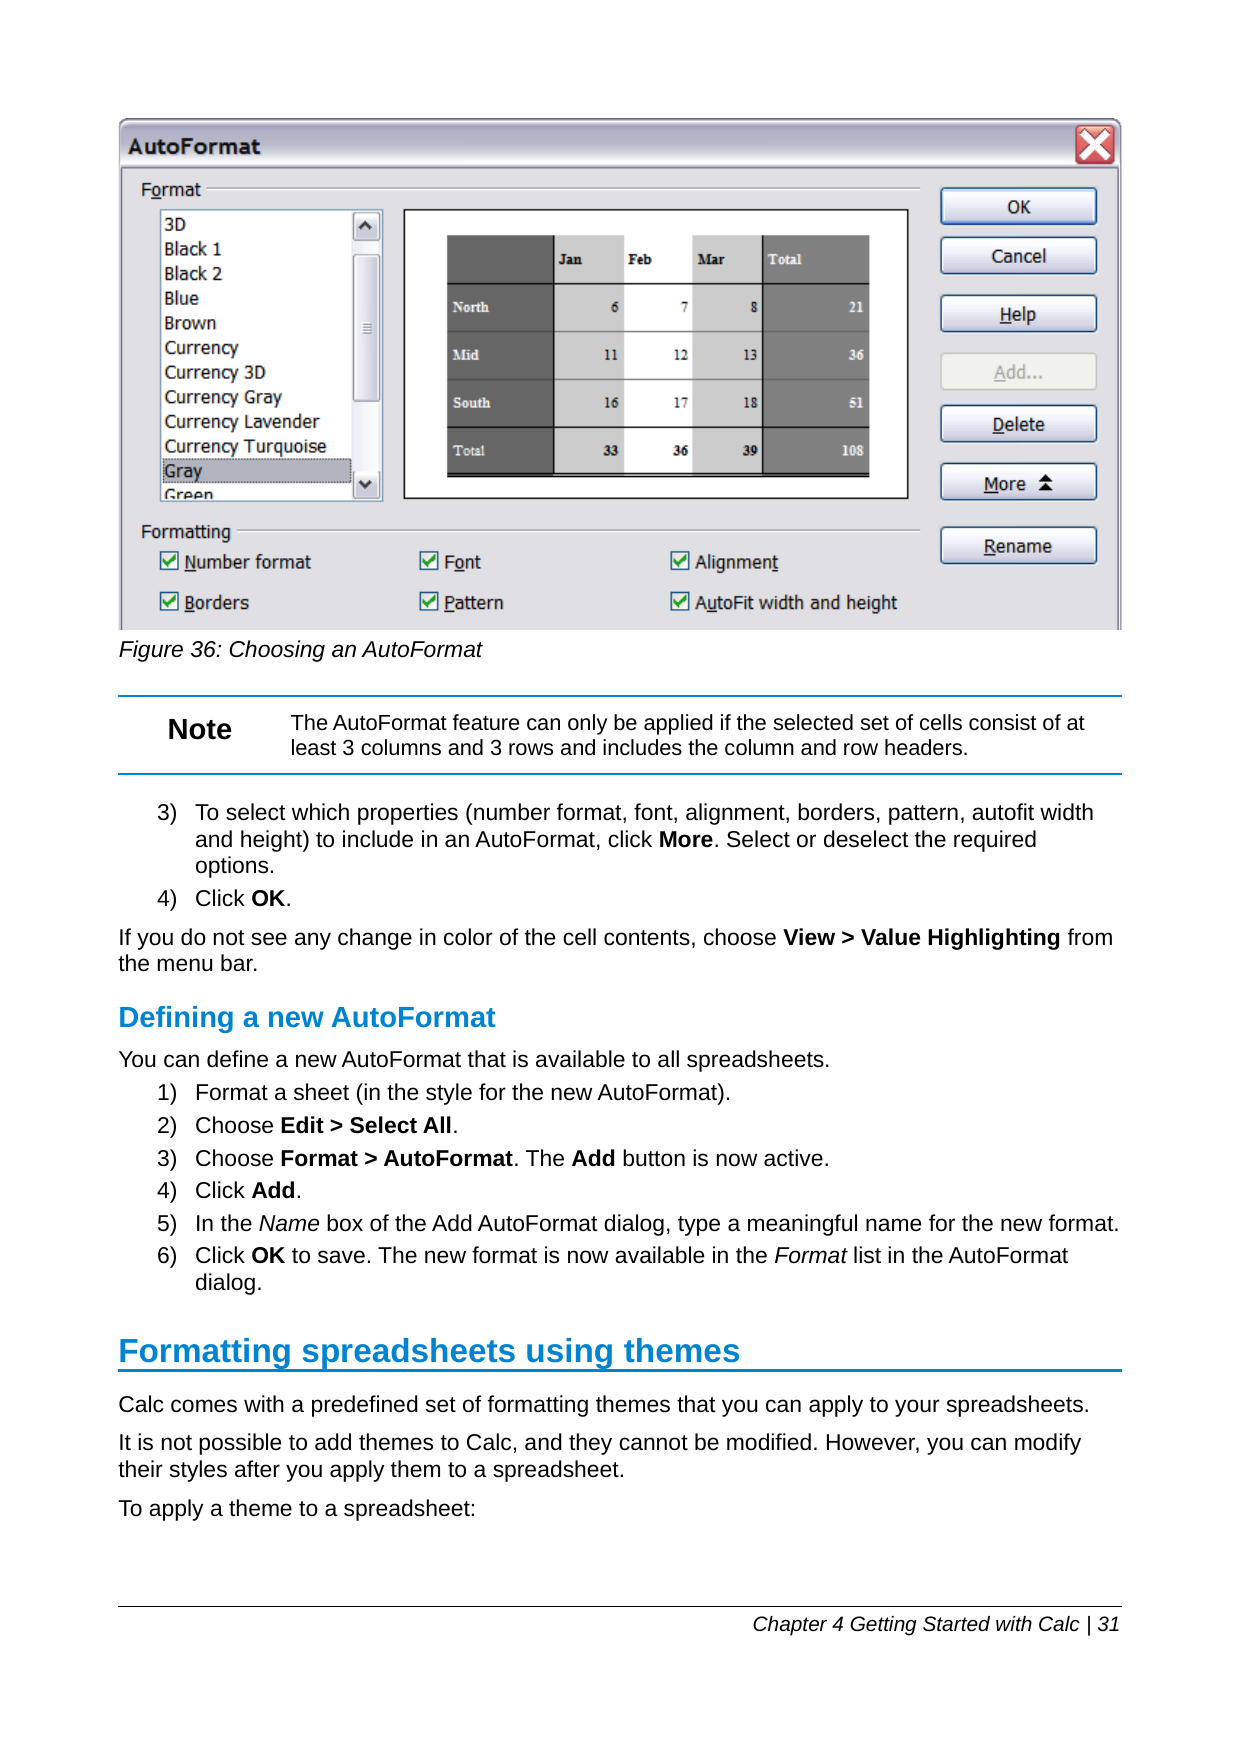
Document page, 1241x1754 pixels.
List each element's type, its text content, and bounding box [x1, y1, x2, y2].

subtitle Defining a new AutoFormat [118, 1001, 1122, 1034]
list Format a sheet (in the style for the new AutoFormat). [177, 1079, 1122, 1106]
table_header Note [118, 697, 281, 773]
picture [118, 118, 1122, 630]
text It is not possible to add themes to Calc, and they cannot be modified. However, you can modify their styles after you apply them to a spreadsheet. [118, 1429, 1122, 1482]
text To apply a theme to a spreadsheet: [118, 1494, 1122, 1521]
table_header The AutoFormat feature can only be applied if the selected set of cells consist of at least 3 columns and 3 rows and includes the column and row headers. [281, 697, 1122, 773]
list Choose Edit > Select All. [177, 1112, 1122, 1138]
list Click OK to save. The new format is now available in the Format list in the AutoFormat dialog. [177, 1242, 1122, 1295]
list To select which properties (number format, font, alignment, borders, pattern, autofit width and height) to include in an AutoFormat, click More. Select or deselect the required options. [177, 799, 1122, 878]
list In the Name box of the Add AutoFormat dialog, type a meaningful name for the new format. [177, 1210, 1122, 1236]
list Click Add. [177, 1177, 1122, 1203]
text If you do not see any change in color of the cell contents, choose View > Value Highlighting from the menu bar. [118, 923, 1122, 976]
list You can define a new AutoFormat that is available to all spreadsheets. [118, 1046, 1122, 1073]
text Calc comes with a predefined set of formatting themes that you can apply to your spreadsheets. [118, 1391, 1122, 1417]
list Click OK. [177, 885, 1122, 911]
list Choose Format > AutoFormat. The Add button is now active. [177, 1144, 1122, 1171]
subtitle Formatting spreadsheets using themes [118, 1331, 1122, 1369]
text Figure 36: Choosing an AutoFormat [119, 636, 1121, 662]
